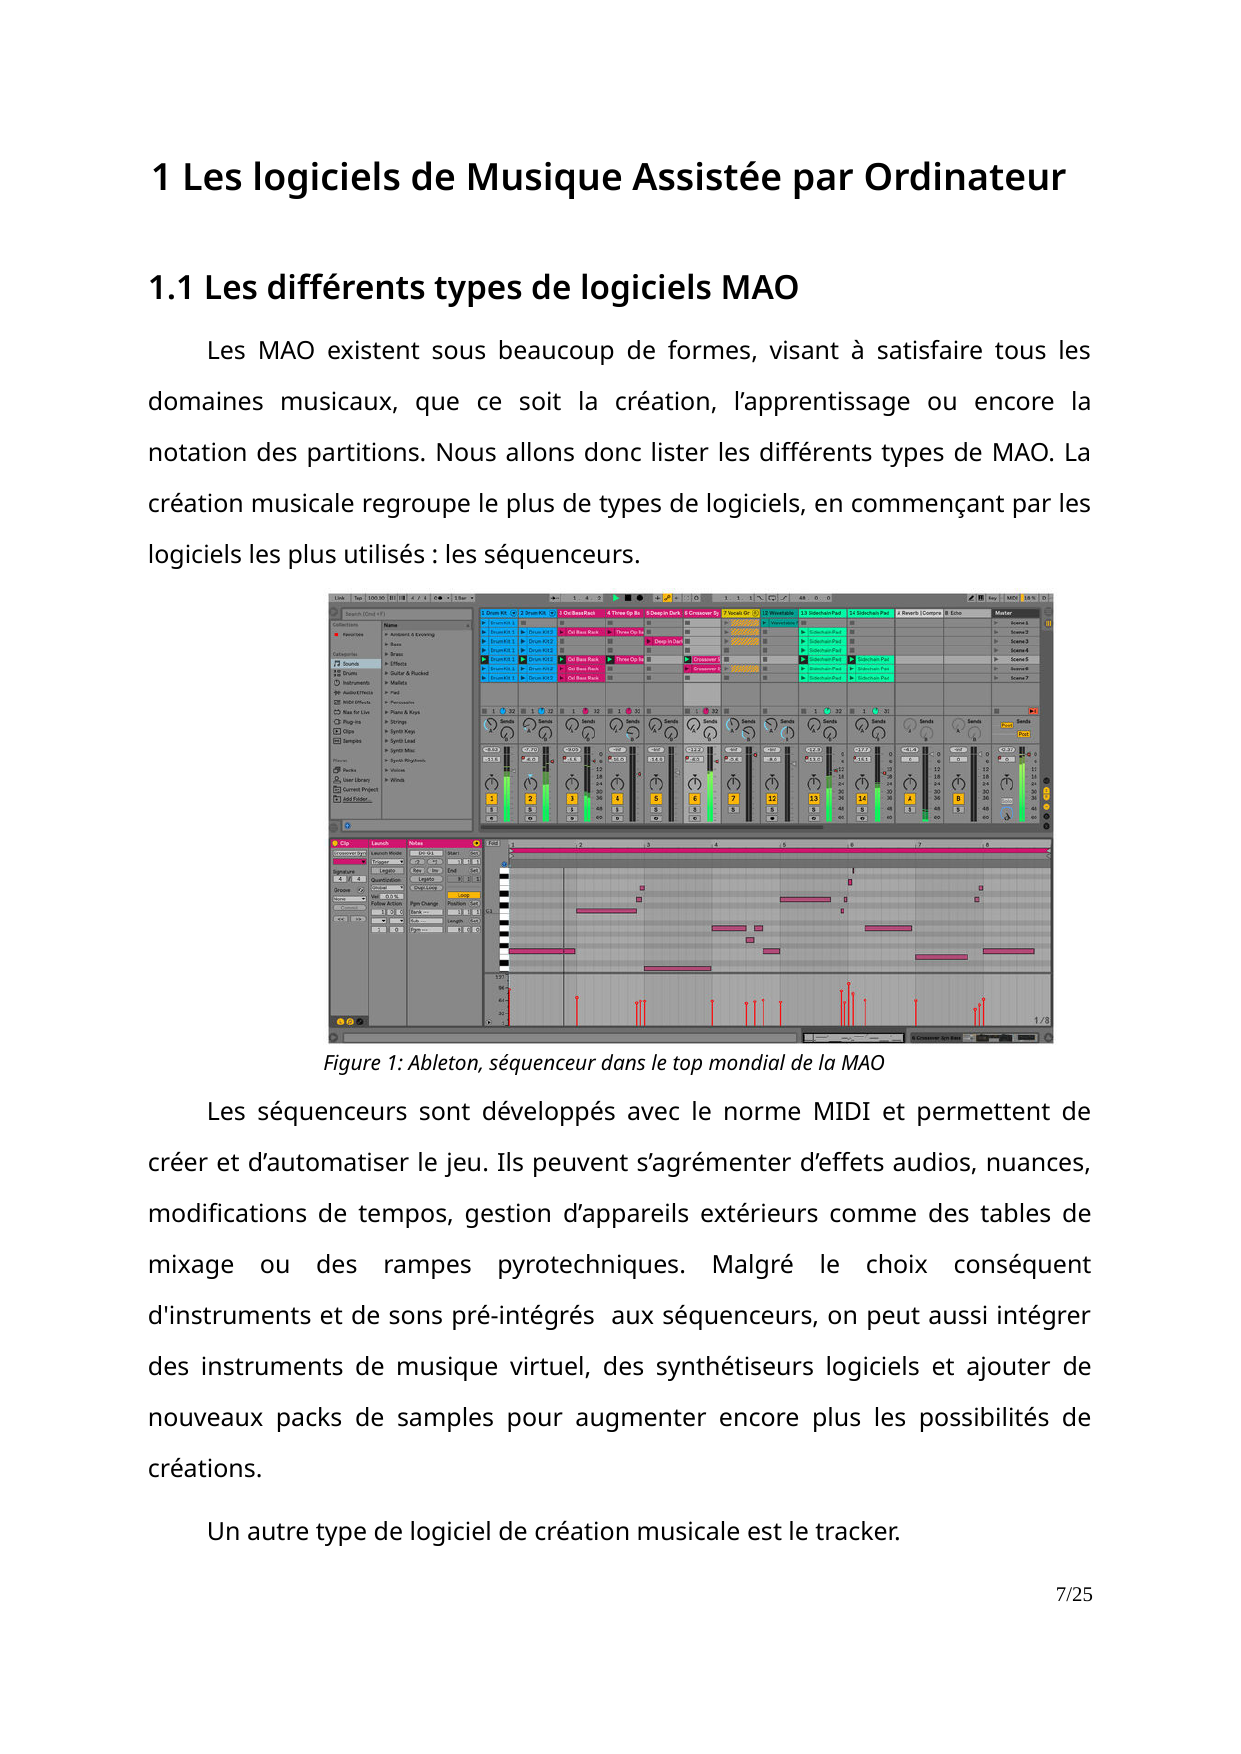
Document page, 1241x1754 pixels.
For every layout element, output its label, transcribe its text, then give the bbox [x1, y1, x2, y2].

subtitle Les différents types de logiciels MAO [148, 263, 1093, 309]
picture [323, 588, 1058, 1048]
text Un autre type de logiciel de création musicale est le tracker. [148, 1513, 1093, 1547]
text Figure 1: Ableton, séquenceur dans le top mondial de la MAO [323, 1048, 1057, 1076]
subtitle Les logiciels de Musique Assistée par Ordinateur [148, 148, 1093, 204]
text Les MAO existent sous beaucoup de formes, visant à satisfaire tous les domaines musicaux, que ce soit la création, l’apprentissage ou encore la notation des partitions. Nous allons donc lister les différents types de MAO. La création musicale regroupe le plus de types de logiciels, en commençant par les logiciels les plus utilisés : les séquenceurs. [148, 332, 1093, 571]
text Les séquenceurs sont développés avec le norme MIDI et permettent de créer et d’automatiser le jeu. Ils peuvent s’agrémenter d’effets audios, nuances, modifications de tempos, gestion d’appareils extérieurs comme des tables de mixage ou des rampes pyrotechniques. Malgré le choix conséquent d'instruments et de sons pré-intégrés aux séquenceurs, on peut aussi intégrer des instruments de musique virtuel, des synthétiseurs logiciels et ajouter de nouveaux packs de samples pour augmenter encore plus les possibilités de créations. [148, 1048, 1093, 1484]
